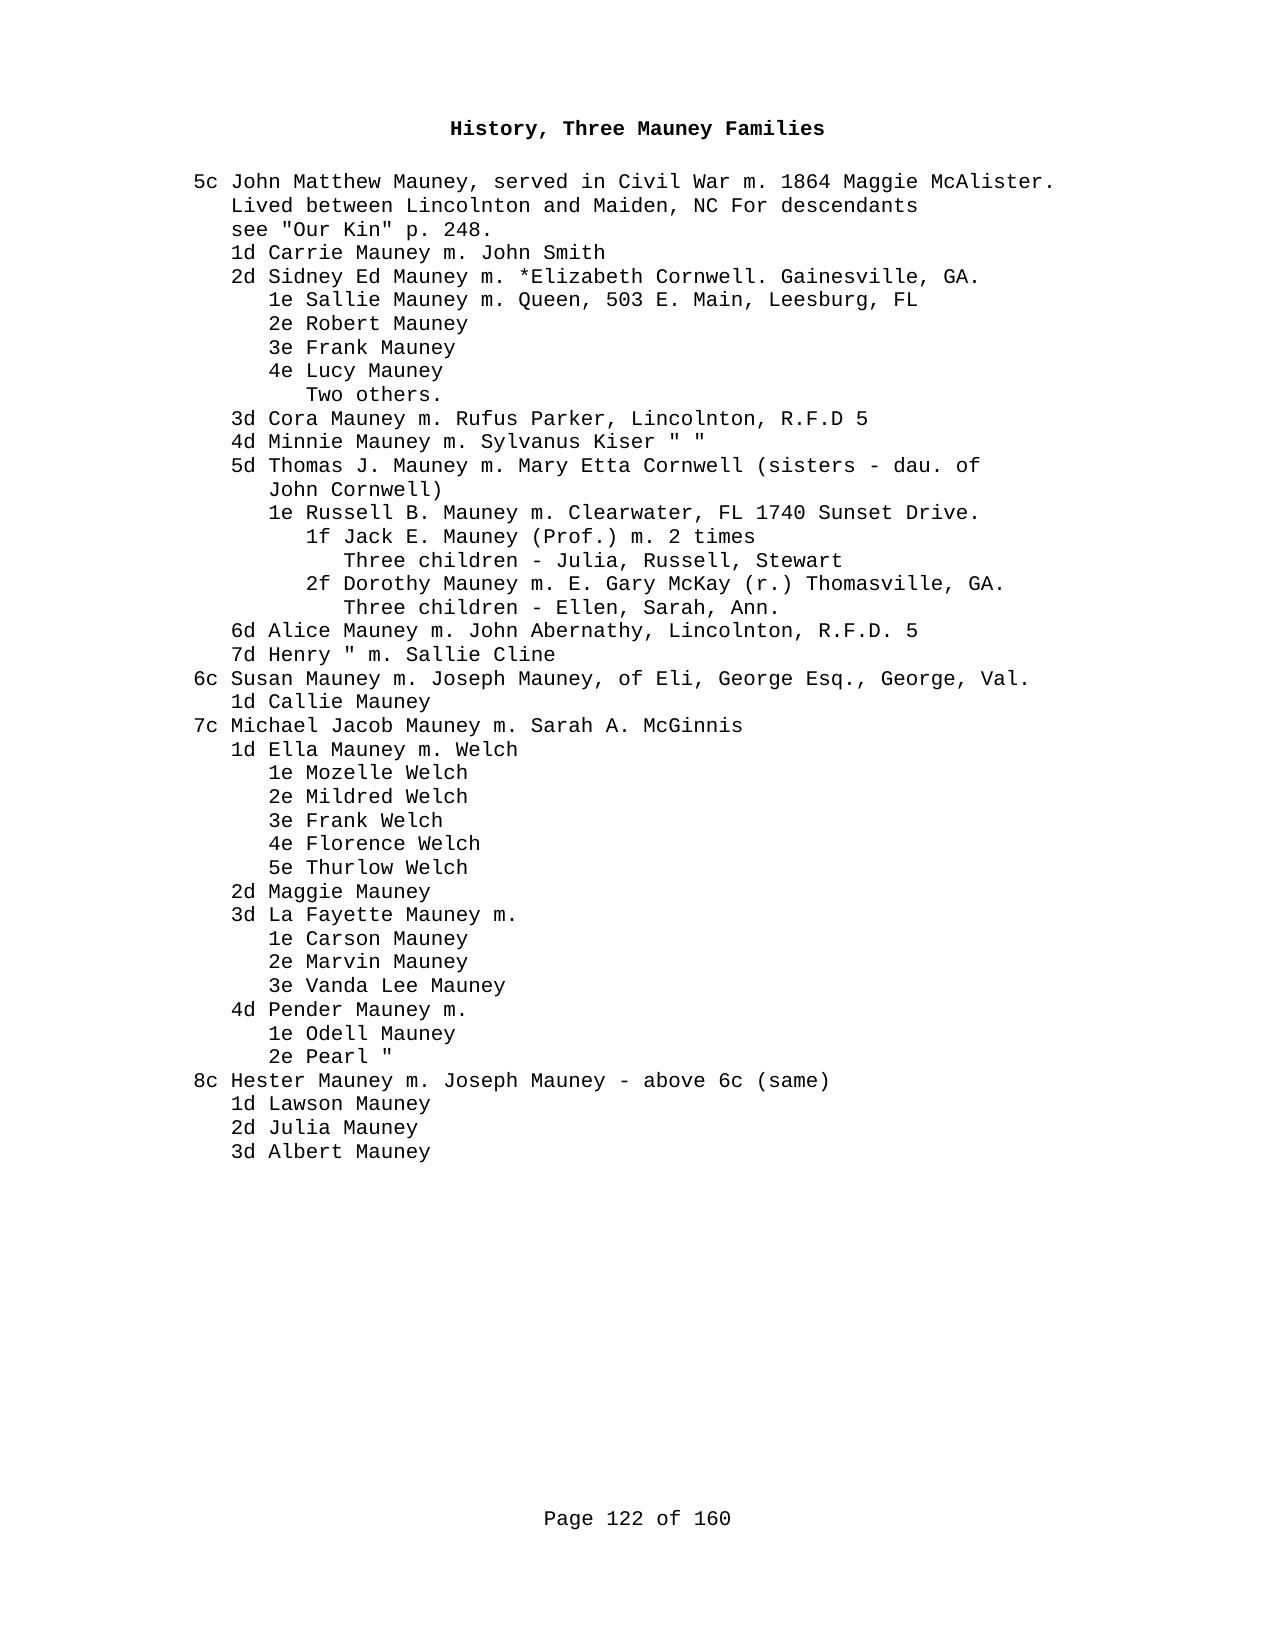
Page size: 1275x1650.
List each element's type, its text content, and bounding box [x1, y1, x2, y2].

text 4d Pender Mauney m. [118, 999, 1157, 1022]
text 6c Susan Mauney m. Joseph Mauney, of Eli, George Esq., George, Val. [118, 668, 1157, 691]
text 3e Frank Welch [118, 810, 1157, 833]
text 7c Michael Jacob Mauney m. Sarah A. McGinnis [118, 715, 1157, 739]
text 2d Julia Mauney [118, 1117, 1157, 1141]
text 4e Lucy Mauney [118, 360, 1157, 384]
text 7d Henry " m. Sallie Cline [118, 644, 1157, 668]
text see "Our Kin" p. 248. [118, 218, 1157, 242]
text 1d Ella Mauney m. Welch [118, 739, 1157, 762]
text 1d Callie Mauney [118, 691, 1157, 715]
text 1e Mozelle Welch [118, 762, 1157, 786]
text 1e Sallie Mauney m. Queen, 503 E. Main, Leesburg, FL [118, 289, 1157, 313]
text 1d Carrie Mauney m. John Smith [118, 242, 1157, 266]
text 5c John Matthew Mauney, served in Civil War m. 1864 Maggie McAlister. [118, 171, 1157, 195]
text Three children - Ellen, Sarah, Ann. [118, 597, 1157, 621]
text 3e Vanda Lee Mauney [118, 975, 1157, 999]
text 5e Thurlow Welch [118, 857, 1157, 881]
text 3d La Fayette Mauney m. [118, 904, 1157, 928]
text 3d Cora Mauney m. Rufus Parker, Lincolnton, R.F.D 5 [118, 408, 1157, 431]
text 6d Alice Mauney m. John Abernathy, Lincolnton, R.F.D. 5 [118, 621, 1157, 644]
text 3e Frank Mauney [118, 337, 1157, 360]
text 2e Pearl " [118, 1046, 1157, 1070]
text 1e Russell B. Mauney m. Clearwater, FL 1740 Sunset Drive. [118, 502, 1157, 526]
text 2e Mildred Welch [118, 786, 1157, 810]
text 5d Thomas J. Mauney m. Mary Etta Cornwell (sisters - dau. of [118, 455, 1157, 479]
text Lived between Lincolnton and Maiden, NC For descendants [118, 195, 1157, 218]
text 2d Sidney Ed Mauney m. *Elizabeth Cornwell. Gainesville, GA. [118, 266, 1157, 289]
text 2e Marvin Mauney [118, 952, 1157, 975]
text 8c Hester Mauney m. Joseph Mauney - above 6c (same) [118, 1070, 1157, 1093]
text 2d Maggie Mauney [118, 881, 1157, 904]
text 1f Jack E. Mauney (Prof.) m. 2 times [118, 526, 1157, 549]
text Two others. [118, 384, 1157, 408]
text 3d Albert Mauney [118, 1141, 1157, 1164]
text 2f Dorothy Mauney m. E. Gary McKay (r.) Thomasville, GA. [118, 573, 1157, 597]
text 1e Carson Mauney [118, 928, 1157, 952]
text Three children - Julia, Russell, Stewart [118, 549, 1157, 573]
text 1d Lawson Mauney [118, 1093, 1157, 1117]
text John Cornwell) [118, 479, 1157, 502]
text 1e Odell Mauney [118, 1022, 1157, 1046]
text 4d Minnie Mauney m. Sylvanus Kiser " " [118, 431, 1157, 455]
text 2e Robert Mauney [118, 313, 1157, 337]
text 4e Florence Welch [118, 833, 1157, 857]
